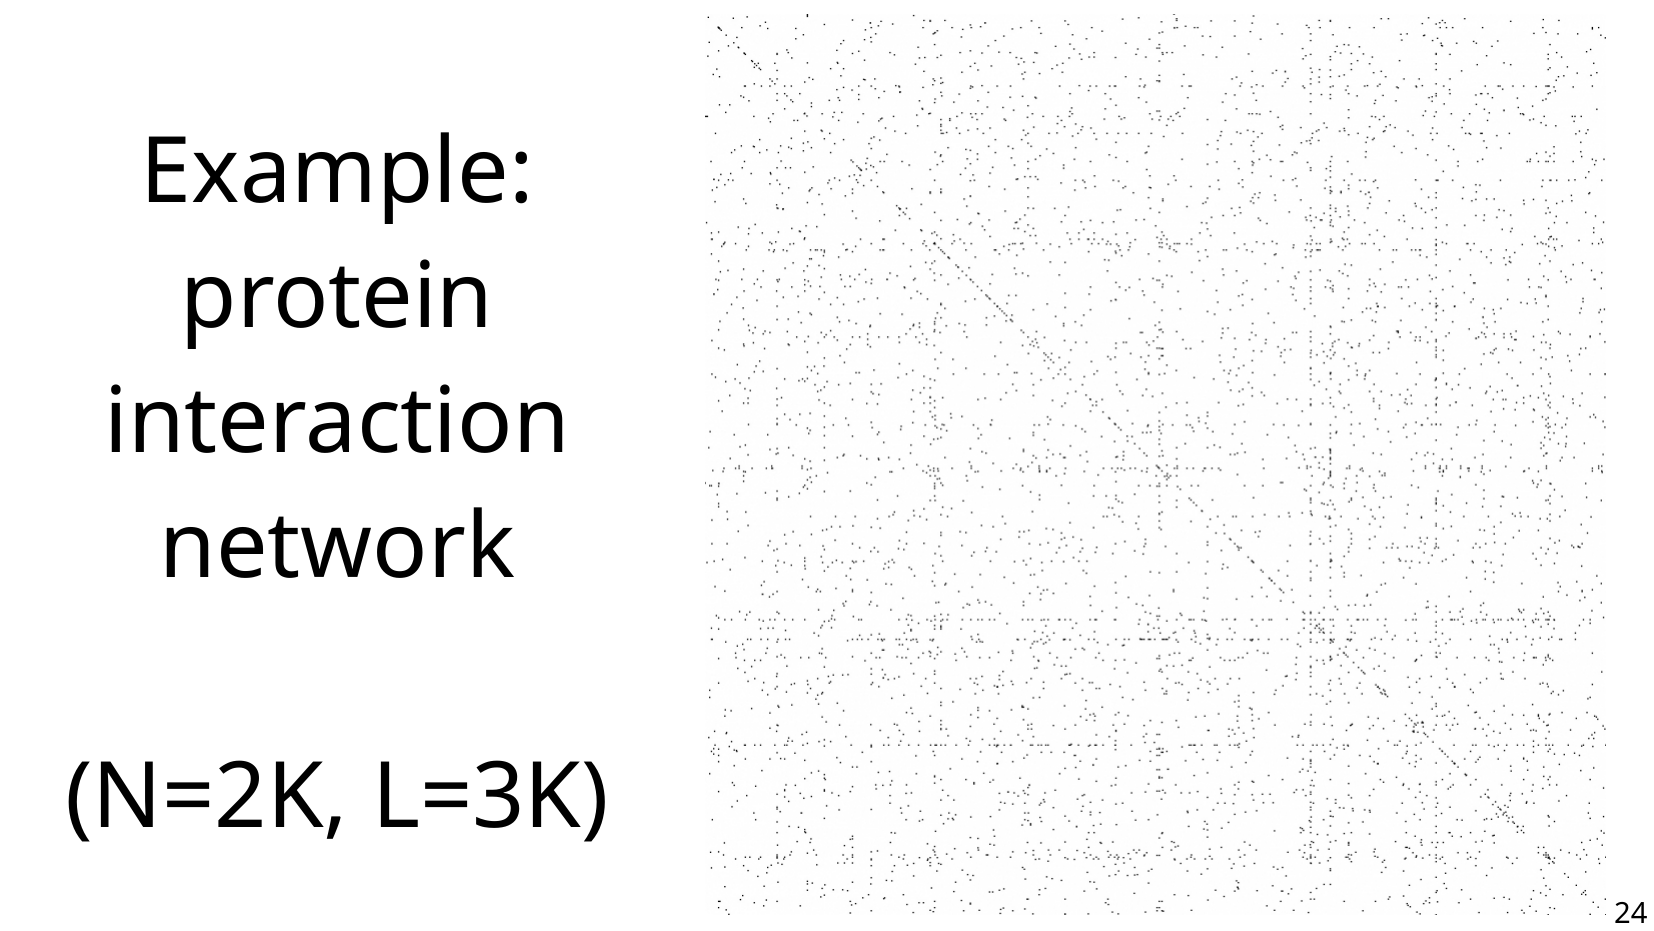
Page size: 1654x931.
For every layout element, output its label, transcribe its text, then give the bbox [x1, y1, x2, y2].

title Example: protein interaction network (N=2K, L=3K) [30, 45, 646, 916]
picture [705, 14, 1606, 916]
